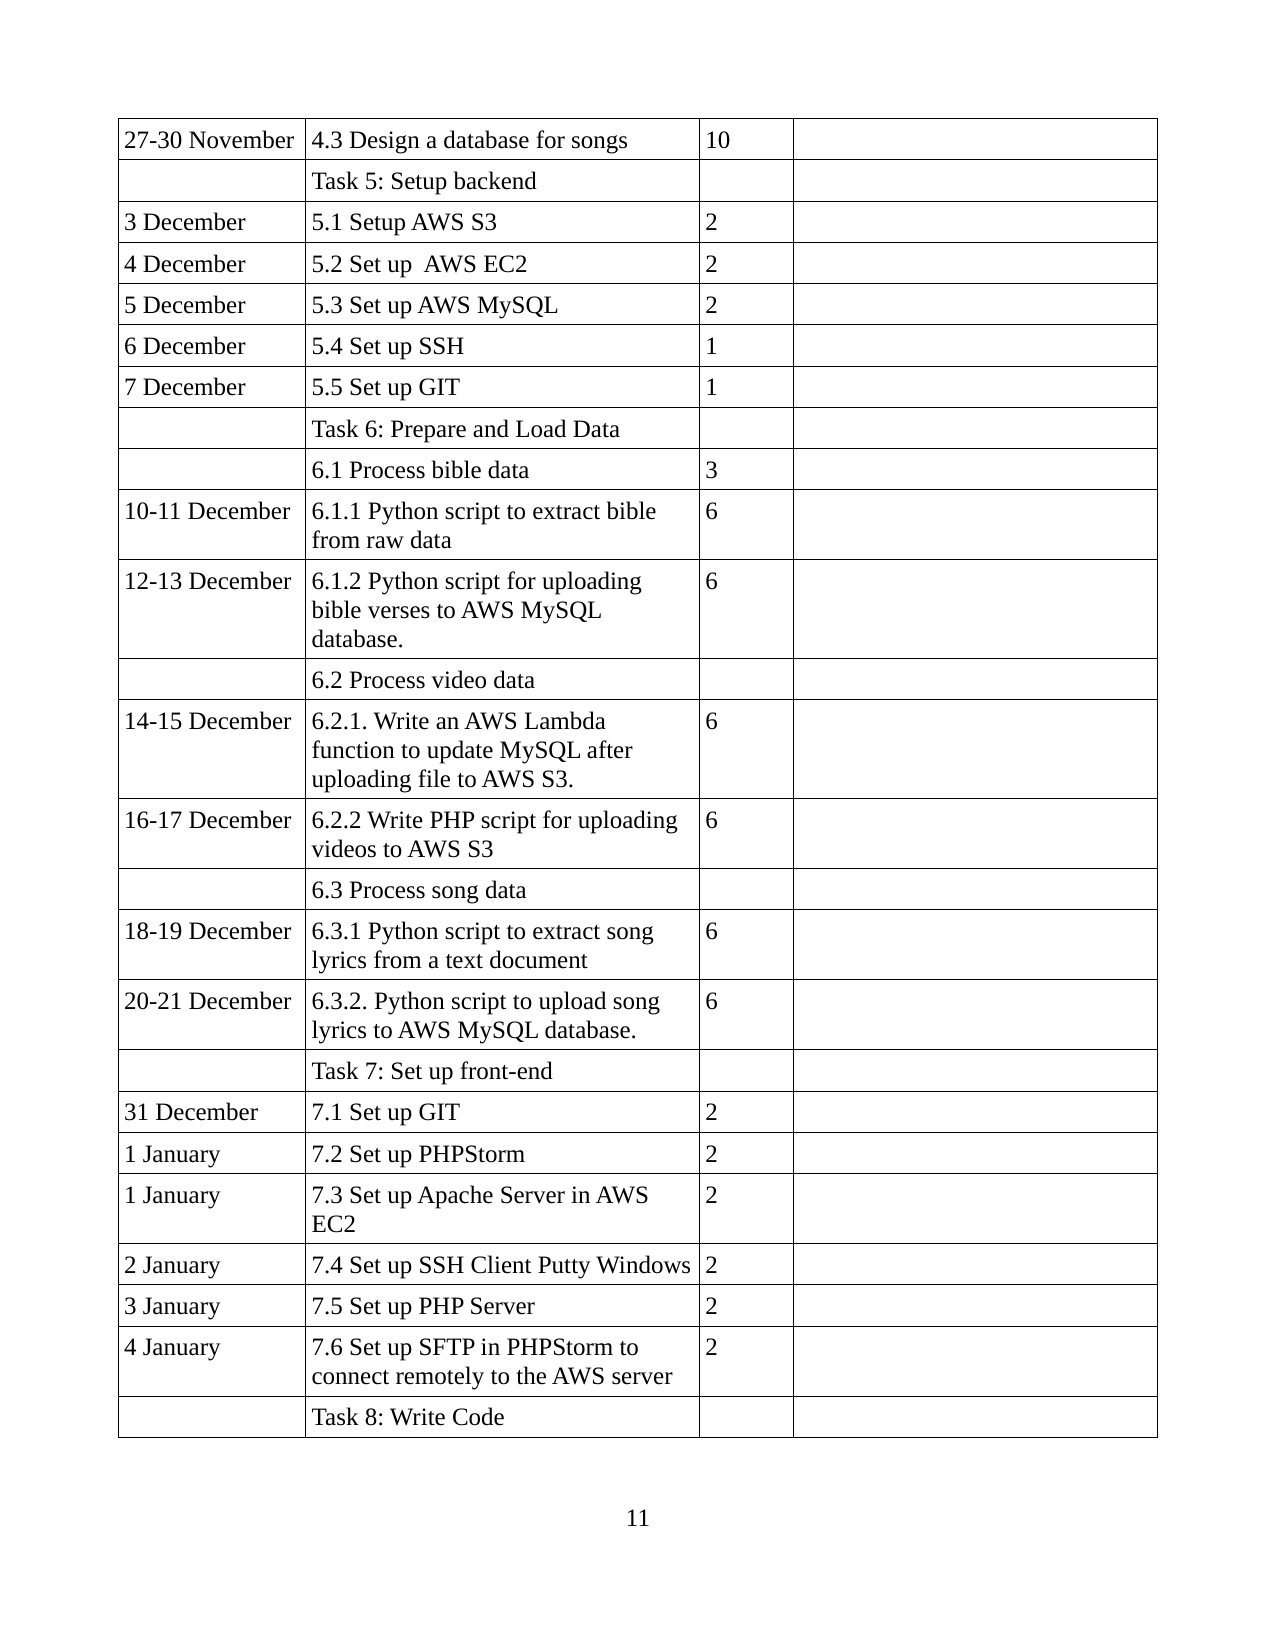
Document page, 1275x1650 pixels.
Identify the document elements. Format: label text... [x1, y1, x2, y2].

table_cell [794, 560, 1157, 658]
table_cell 2 [700, 1285, 793, 1326]
table_cell 6.2 Process video data [306, 659, 699, 699]
table_cell 3 December [119, 202, 305, 242]
table_cell 6.3 Process song data [306, 869, 699, 909]
table_cell 2 [700, 202, 793, 242]
table_cell 5.2 Set up AWS EC2 [306, 243, 699, 283]
table_cell [794, 119, 1157, 159]
table_cell 7.5 Set up PHP Server [306, 1285, 699, 1326]
table_cell [119, 449, 305, 489]
table_cell [794, 367, 1157, 407]
table_cell [794, 799, 1157, 868]
table_cell 6.1.1 Python script to extract bible from raw data [306, 490, 699, 559]
table_cell [794, 408, 1157, 448]
table_cell 4.3 Design a database for songs [306, 119, 699, 159]
table_cell [794, 1174, 1157, 1243]
table_cell [119, 1397, 305, 1437]
table_cell [794, 700, 1157, 798]
table_cell [700, 1050, 793, 1091]
table_cell 5.5 Set up GIT [306, 367, 699, 407]
table_cell [794, 202, 1157, 242]
table_cell 6 [700, 560, 793, 658]
table_cell [794, 449, 1157, 489]
table_cell 10-11 December [119, 490, 305, 559]
table_cell 7.6 Set up SFTP in PHPStorm to connect remotely to the AWS server [306, 1327, 699, 1396]
table_cell 6.2.1. Write an AWS Lambda function to update MySQL after uploading file to AWS S3. [306, 700, 699, 798]
table_cell [119, 160, 305, 201]
table_cell [700, 869, 793, 909]
table_cell 6 December [119, 325, 305, 366]
table_cell 3 January [119, 1285, 305, 1326]
table_cell [794, 1050, 1157, 1091]
table_cell 6 [700, 980, 793, 1049]
table_cell 2 [700, 1327, 793, 1396]
table_cell [794, 1244, 1157, 1284]
table_cell 1 January [119, 1133, 305, 1173]
table_cell 7.3 Set up Apache Server in AWS EC2 [306, 1174, 699, 1243]
table_cell [700, 408, 793, 448]
table_cell 6.3.1 Python script to extract song lyrics from a text document [306, 910, 699, 979]
table_cell [794, 1285, 1157, 1326]
table_cell [794, 1327, 1157, 1396]
table_cell 1 [700, 367, 793, 407]
table_cell 16-17 December [119, 799, 305, 868]
table_cell 27-30 November [119, 119, 305, 159]
table_cell [700, 1397, 793, 1437]
table_cell [794, 1133, 1157, 1173]
table_cell [119, 408, 305, 448]
table_cell 2 [700, 1133, 793, 1173]
table_cell 2 [700, 1092, 793, 1132]
table_cell [794, 243, 1157, 283]
table_cell [794, 980, 1157, 1049]
table_cell 6 [700, 490, 793, 559]
table_cell 31 December [119, 1092, 305, 1132]
table_cell 1 January [119, 1174, 305, 1243]
table_cell 7 December [119, 367, 305, 407]
table_cell [119, 1050, 305, 1091]
table_cell [794, 325, 1157, 366]
table_cell 20-21 December [119, 980, 305, 1049]
table_cell 4 December [119, 243, 305, 283]
table_cell 18-19 December [119, 910, 305, 979]
table_cell 7.1 Set up GIT [306, 1092, 699, 1132]
table_cell Task 6: Prepare and Load Data [306, 408, 699, 448]
table_cell 2 [700, 1244, 793, 1284]
table_cell [700, 659, 793, 699]
table_cell 10 [700, 119, 793, 159]
table_cell [794, 1092, 1157, 1132]
table_cell 2 [700, 243, 793, 283]
table_cell [700, 160, 793, 201]
table_cell 3 [700, 449, 793, 489]
table_cell [119, 869, 305, 909]
table_cell 6.3.2. Python script to upload song lyrics to AWS MySQL database. [306, 980, 699, 1049]
table_cell 5.3 Set up AWS MySQL [306, 284, 699, 324]
table_cell [794, 1397, 1157, 1437]
table_cell 5.1 Setup AWS S3 [306, 202, 699, 242]
table_cell [794, 160, 1157, 201]
table_cell [119, 659, 305, 699]
table_cell 4 January [119, 1327, 305, 1396]
table_cell 1 [700, 325, 793, 366]
table_cell 12-13 December [119, 560, 305, 658]
table_cell Task 8: Write Code [306, 1397, 699, 1437]
table_cell [794, 869, 1157, 909]
table_cell 6.2.2 Write PHP script for uploading videos to AWS S3 [306, 799, 699, 868]
table_cell [794, 490, 1157, 559]
table_cell 7.2 Set up PHPStorm [306, 1133, 699, 1173]
table_cell 7.4 Set up SSH Client Putty Windows [306, 1244, 699, 1284]
table_cell 6.1.2 Python script for uploading bible verses to AWS MySQL database. [306, 560, 699, 658]
table_cell 6.1 Process bible data [306, 449, 699, 489]
table_cell 5 December [119, 284, 305, 324]
table_cell 2 [700, 284, 793, 324]
table_cell 6 [700, 910, 793, 979]
table_cell [794, 284, 1157, 324]
table_cell 6 [700, 799, 793, 868]
table_cell Task 5: Setup backend [306, 160, 699, 201]
table_cell [794, 659, 1157, 699]
table_cell 6 [700, 700, 793, 798]
table_cell 14-15 December [119, 700, 305, 798]
table_cell [794, 910, 1157, 979]
table_cell Task 7: Set up front-end [306, 1050, 699, 1091]
table_cell 2 January [119, 1244, 305, 1284]
table_cell 2 [700, 1174, 793, 1243]
table_cell 5.4 Set up SSH [306, 325, 699, 366]
